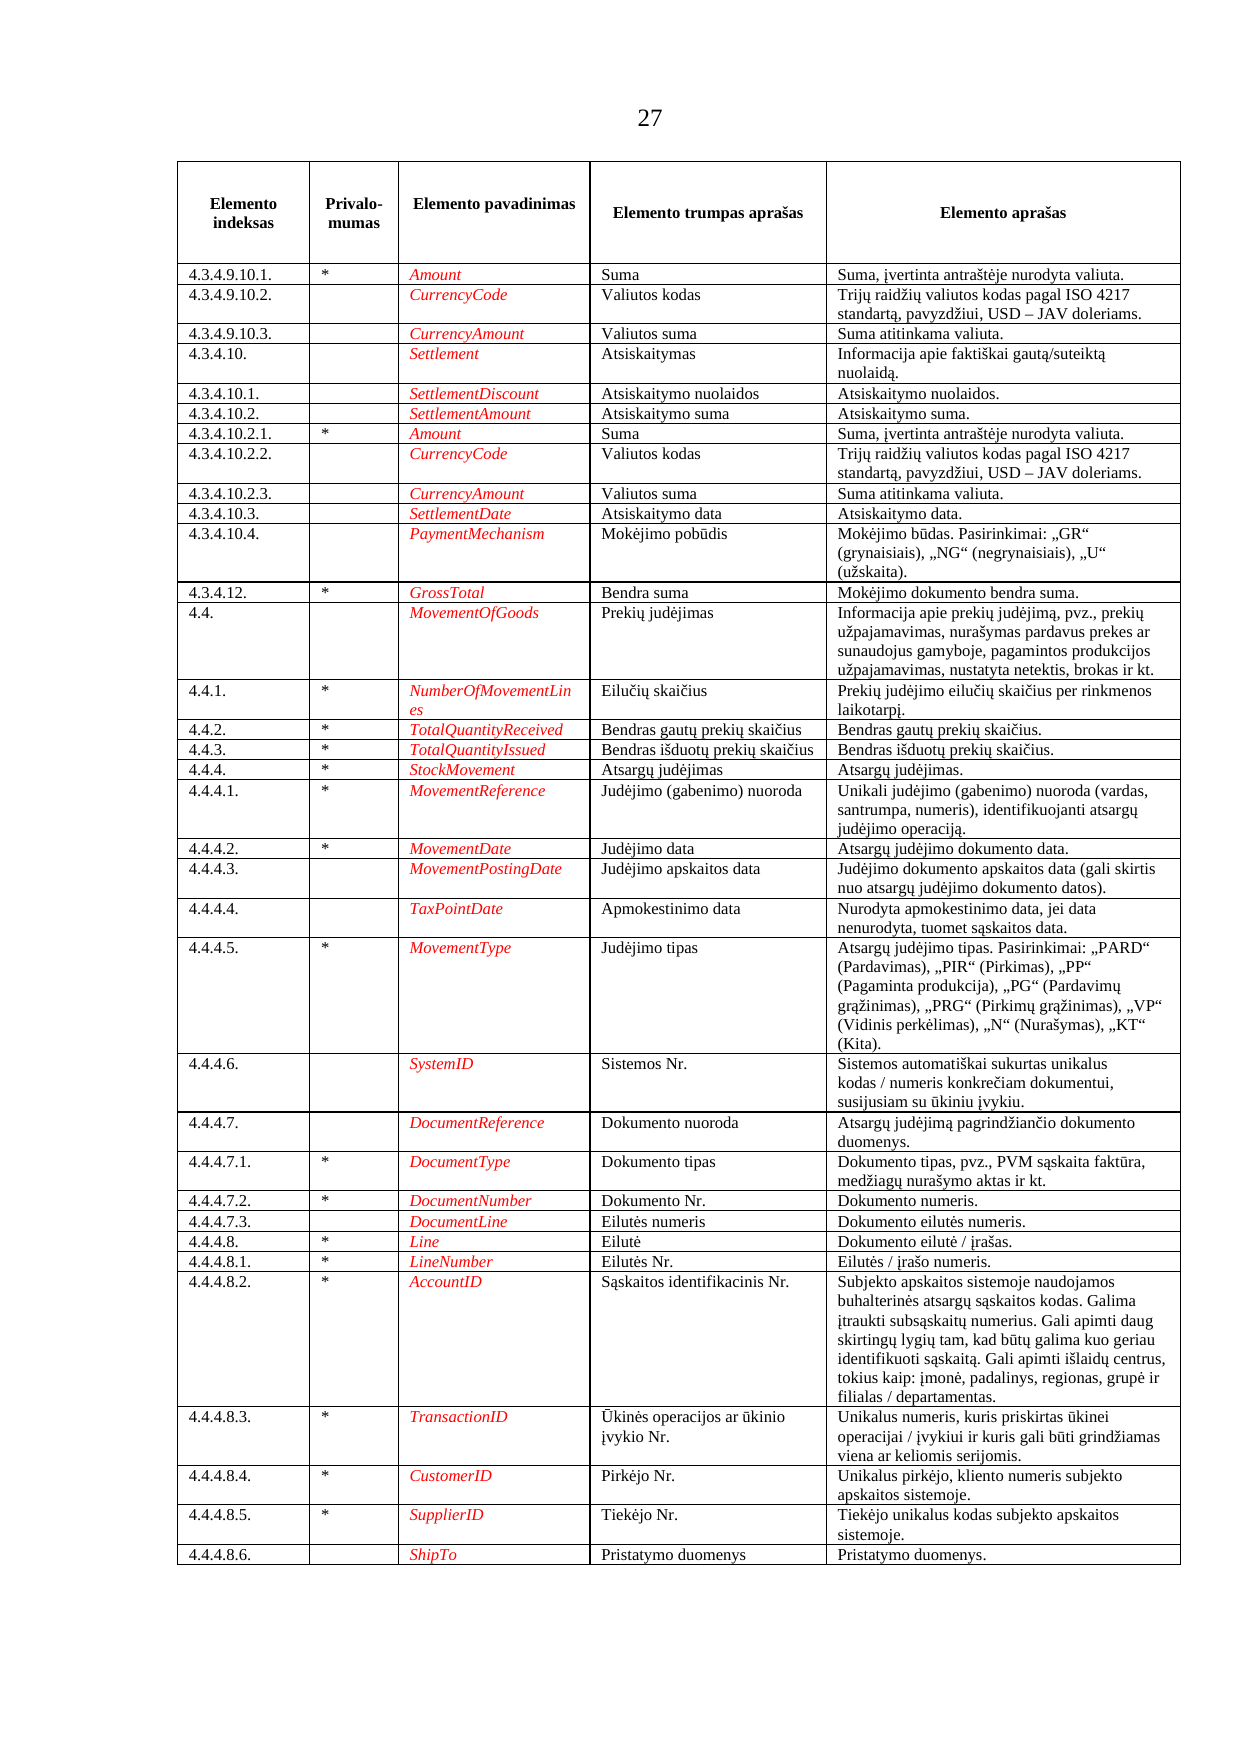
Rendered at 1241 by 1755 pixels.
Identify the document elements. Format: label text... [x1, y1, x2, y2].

table_cell Mokėjimo dokumento bendra suma. [827, 583, 1180, 602]
table_cell * [310, 583, 398, 602]
table_cell 4.3.4.10. [178, 344, 309, 382]
table_cell CurrencyAmount [399, 484, 589, 503]
table_cell [310, 859, 398, 897]
table_cell SupplierID [399, 1505, 589, 1543]
table_cell Mokėjimo būdas. Pasirinkimai: „GR“ (grynaisiais), „NG“ (negrynaisiais), „U“ (užskaita). [827, 524, 1180, 581]
table_cell CurrencyAmount [399, 324, 589, 343]
table_cell Suma atitinkama valiuta. [827, 324, 1180, 343]
table_cell SystemID [399, 1054, 589, 1111]
table_cell MovementType [399, 938, 589, 1053]
table_cell [310, 324, 398, 343]
table_cell SettlementDiscount [399, 384, 589, 403]
table_cell MovementReference [399, 780, 589, 838]
table_cell 4.4.4.5. [178, 938, 309, 1053]
table_cell Pristatymo duomenys. [827, 1545, 1180, 1564]
table_cell MovementPostingDate [399, 859, 589, 897]
table_cell Trijų raidžių valiutos kodas pagal ISO 4217 standartą, pavyzdžiui, USD – JAV doleriams. [827, 444, 1180, 482]
table_cell * [310, 740, 398, 759]
table_cell 4.3.4.12. [178, 583, 309, 602]
table_cell Sistemos automatiškai sukurtas unikalus kodas / numeris konkrečiam dokumentui, susijusiam su ūkiniu įvykiu. [827, 1054, 1180, 1111]
table_cell DocumentLine [399, 1211, 589, 1231]
table_cell 4.4.4.2. [178, 839, 309, 858]
table_cell * [310, 780, 398, 838]
table_cell Judėjimo dokumento apskaitos data (gali skirtis nuo atsargų judėjimo dokumento datos). [827, 859, 1180, 897]
table_cell Judėjimo apskaitos data [591, 859, 826, 897]
table_cell * [310, 839, 398, 858]
table_cell Dokumento nuoroda [591, 1113, 826, 1151]
table_cell Valiutos suma [591, 484, 826, 503]
table_cell Atsargų judėjimas [591, 760, 826, 779]
table_cell * [310, 424, 398, 443]
table_cell 4.4.4.1. [178, 780, 309, 838]
table_cell [310, 1054, 398, 1111]
table_cell 4.4.2. [178, 720, 309, 739]
table_cell 4.3.4.10.2. [178, 404, 309, 423]
table_cell 4.4.4.8. [178, 1232, 309, 1251]
table_cell Eilutės numeris [591, 1211, 826, 1231]
table_cell Tiekėjo unikalus kodas subjekto apskaitos sistemoje. [827, 1505, 1180, 1543]
table_cell Trijų raidžių valiutos kodas pagal ISO 4217 standartą, pavyzdžiui, USD – JAV doleriams. [827, 285, 1180, 323]
table_cell 4.4.4.8.1. [178, 1252, 309, 1271]
table_cell Apmokestinimo data [591, 899, 826, 937]
table_header Privalo-mumas [310, 162, 398, 263]
table_cell 4.3.4.9.10.1. [178, 264, 309, 283]
table_cell Valiutos suma [591, 324, 826, 343]
table_cell Suma, įvertinta antraštėje nurodyta valiuta. [827, 264, 1180, 283]
table_cell Atsiskaitymo data. [827, 504, 1180, 523]
table_cell CurrencyCode [399, 285, 589, 323]
table_cell * [310, 1466, 398, 1504]
table_cell 4.3.4.10.4. [178, 524, 309, 581]
table_cell Amount [399, 424, 589, 443]
table_cell LineNumber [399, 1252, 589, 1271]
table_cell AccountID [399, 1272, 589, 1406]
table_cell Informacija apie prekių judėjimą, pvz., prekių užpajamavimas, nurašymas pardavus prekes ar sunaudojus gamyboje, pagamintos produkcijos užpajamavimas, nustatyta netektis, brokas ir kt. [827, 603, 1180, 679]
table_cell Atsiskaitymo nuolaidos [591, 384, 826, 403]
table_cell Nurodyta apmokestinimo data, jei data nenurodyta, tuomet sąskaitos data. [827, 899, 1180, 937]
table_cell 4.3.4.10.2.2. [178, 444, 309, 482]
table_header Elemento indeksas [178, 162, 309, 263]
table_cell Atsiskaitymas [591, 344, 826, 382]
table_cell * [310, 720, 398, 739]
table_cell Dokumento eilutės numeris. [827, 1211, 1180, 1231]
table_cell 4.4.3. [178, 740, 309, 759]
table_cell DocumentType [399, 1152, 589, 1190]
table_cell Judėjimo tipas [591, 938, 826, 1053]
table_cell GrossTotal [399, 583, 589, 602]
table_cell TransactionID [399, 1407, 589, 1465]
table_cell 4.4.4.8.4. [178, 1466, 309, 1504]
table_cell [310, 1113, 398, 1151]
table_cell Prekių judėjimas [591, 603, 826, 679]
table_cell * [310, 1252, 398, 1271]
table_cell StockMovement [399, 760, 589, 779]
table_cell DocumentReference [399, 1113, 589, 1151]
table_cell Eilutės Nr. [591, 1252, 826, 1271]
table_cell Eilučių skaičius [591, 680, 826, 719]
table_cell DocumentNumber [399, 1191, 589, 1210]
table_cell [310, 1545, 398, 1564]
table_cell Dokumento eilutė / įrašas. [827, 1232, 1180, 1251]
table_cell 4.4.4.6. [178, 1054, 309, 1111]
table_cell Bendras gautų prekių skaičius [591, 720, 826, 739]
table_cell MovementDate [399, 839, 589, 858]
table_cell * [310, 1152, 398, 1190]
table_cell Atsiskaitymo suma. [827, 404, 1180, 423]
table_cell ShipTo [399, 1545, 589, 1564]
table_cell 4.4.4.7. [178, 1113, 309, 1151]
table_cell 4.4.4.8.5. [178, 1505, 309, 1543]
table_cell Bendras gautų prekių skaičius. [827, 720, 1180, 739]
table_cell [310, 344, 398, 382]
table_cell Informacija apie faktiškai gautą/suteiktą nuolaidą. [827, 344, 1180, 382]
table_cell * [310, 1232, 398, 1251]
table_cell 4.3.4.10.2.1. [178, 424, 309, 443]
table_cell * [310, 760, 398, 779]
table_cell Suma atitinkama valiuta. [827, 484, 1180, 503]
table_cell [310, 484, 398, 503]
table_cell 4.4.4. [178, 760, 309, 779]
table_cell Amount [399, 264, 589, 283]
table_cell Valiutos kodas [591, 285, 826, 323]
table_cell Pristatymo duomenys [591, 1545, 826, 1564]
table_cell Eilutė [591, 1232, 826, 1251]
table_cell Bendra suma [591, 583, 826, 602]
table_header Elemento aprašas [827, 162, 1180, 263]
table_cell * [310, 1407, 398, 1465]
table_cell * [310, 264, 398, 283]
table_cell [310, 285, 398, 323]
table_cell Suma [591, 424, 826, 443]
table_cell Dokumento numeris. [827, 1191, 1180, 1210]
table_cell Ūkinės operacijos ar ūkinio įvykio Nr. [591, 1407, 826, 1465]
table_cell TaxPointDate [399, 899, 589, 937]
table_cell Subjekto apskaitos sistemoje naudojamos buhalterinės atsargų sąskaitos kodas. Galima įtraukti subsąskaitų numerius. Gali apimti daug skirtingų lygių tam, kad būtų galima kuo geriau identifikuoti sąskaitą. Gali apimti išlaidų centrus, tokius kaip: įmonė, padalinys, regionas, grupė ir filialas / departamentas. [827, 1272, 1180, 1406]
table_cell Sistemos Nr. [591, 1054, 826, 1111]
table_cell Atsargų judėjimo dokumento data. [827, 839, 1180, 858]
table_cell MovementOfGoods [399, 603, 589, 679]
table_header Elemento pavadinimas [399, 162, 589, 263]
table_cell 4.3.4.10.2.3. [178, 484, 309, 503]
table_cell Sąskaitos identifikacinis Nr. [591, 1272, 826, 1406]
table_cell Dokumento Nr. [591, 1191, 826, 1210]
table_cell 4.4.4.3. [178, 859, 309, 897]
table_cell Pirkėjo Nr. [591, 1466, 826, 1504]
table_cell 4.4.4.8.2. [178, 1272, 309, 1406]
table_cell SettlementDate [399, 504, 589, 523]
table_cell CustomerID [399, 1466, 589, 1504]
table_cell [310, 504, 398, 523]
table_cell [310, 404, 398, 423]
table_cell Judėjimo data [591, 839, 826, 858]
table_cell 4.3.4.9.10.2. [178, 285, 309, 323]
table_cell 4.3.4.10.1. [178, 384, 309, 403]
table_cell 4.3.4.10.3. [178, 504, 309, 523]
table_cell Bendras išduotų prekių skaičius. [827, 740, 1180, 759]
table_cell NumberOfMovementLines [399, 680, 589, 719]
table_cell Eilutės / įrašo numeris. [827, 1252, 1180, 1271]
table_cell 4.4.4.7.2. [178, 1191, 309, 1210]
table_cell Dokumento tipas, pvz., PVM sąskaita faktūra, medžiagų nurašymo aktas ir kt. [827, 1152, 1180, 1190]
table_cell 4.4.4.7.3. [178, 1211, 309, 1231]
table_cell [310, 603, 398, 679]
table_cell 4.4.4.4. [178, 899, 309, 937]
table_cell [310, 524, 398, 581]
table_cell Atsargų judėjimą pagrindžiančio dokumento duomenys. [827, 1113, 1180, 1151]
table_cell [310, 899, 398, 937]
table_cell Atsiskaitymo data [591, 504, 826, 523]
table_cell Settlement [399, 344, 589, 382]
table_cell SettlementAmount [399, 404, 589, 423]
table_cell * [310, 938, 398, 1053]
table_cell 4.4.1. [178, 680, 309, 719]
table_cell Atsargų judėjimo tipas. Pasirinkimai: „PARD“ (Pardavimas), „PIR“ (Pirkimas), „PP“ (Pagaminta produkcija), „PG“ (Pardavimų grąžinimas), „PRG“ (Pirkimų grąžinimas), „VP“ (Vidinis perkėlimas), „N“ (Nurašymas), „KT“ (Kita). [827, 938, 1180, 1053]
table_cell TotalQuantityIssued [399, 740, 589, 759]
table_cell Bendras išduotų prekių skaičius [591, 740, 826, 759]
table_cell PaymentMechanism [399, 524, 589, 581]
table_cell Suma, įvertinta antraštėje nurodyta valiuta. [827, 424, 1180, 443]
table_cell Prekių judėjimo eilučių skaičius per rinkmenos laikotarpį. [827, 680, 1180, 719]
table_cell Unikali judėjimo (gabenimo) nuoroda (vardas, santrumpa, numeris), identifikuojanti atsargų judėjimo operaciją. [827, 780, 1180, 838]
table_cell Unikalus pirkėjo, kliento numeris subjekto apskaitos sistemoje. [827, 1466, 1180, 1504]
table_cell Suma [591, 264, 826, 283]
table_cell Valiutos kodas [591, 444, 826, 482]
table_cell * [310, 1272, 398, 1406]
table_cell Atsiskaitymo suma [591, 404, 826, 423]
table_cell * [310, 1191, 398, 1210]
table_cell * [310, 680, 398, 719]
table_cell [310, 444, 398, 482]
table_cell Unikalus numeris, kuris priskirtas ūkinei operacijai / įvykiui ir kuris gali būti grindžiamas viena ar keliomis serijomis. [827, 1407, 1180, 1465]
table_cell 4.3.4.9.10.3. [178, 324, 309, 343]
table_cell Mokėjimo pobūdis [591, 524, 826, 581]
table_cell Atsargų judėjimas. [827, 760, 1180, 779]
table_cell 4.4.4.8.3. [178, 1407, 309, 1465]
table_cell [310, 1211, 398, 1231]
table_cell 4.4.4.8.6. [178, 1545, 309, 1564]
table_cell Tiekėjo Nr. [591, 1505, 826, 1543]
table_cell Dokumento tipas [591, 1152, 826, 1190]
table_cell 4.4.4.7.1. [178, 1152, 309, 1190]
table_cell CurrencyCode [399, 444, 589, 482]
table_cell TotalQuantityReceived [399, 720, 589, 739]
table_cell Judėjimo (gabenimo) nuoroda [591, 780, 826, 838]
table_cell [310, 384, 398, 403]
table_cell Line [399, 1232, 589, 1251]
table_cell * [310, 1505, 398, 1543]
table_cell 4.4. [178, 603, 309, 679]
table_cell Atsiskaitymo nuolaidos. [827, 384, 1180, 403]
table_header Elemento trumpas aprašas [591, 162, 826, 263]
